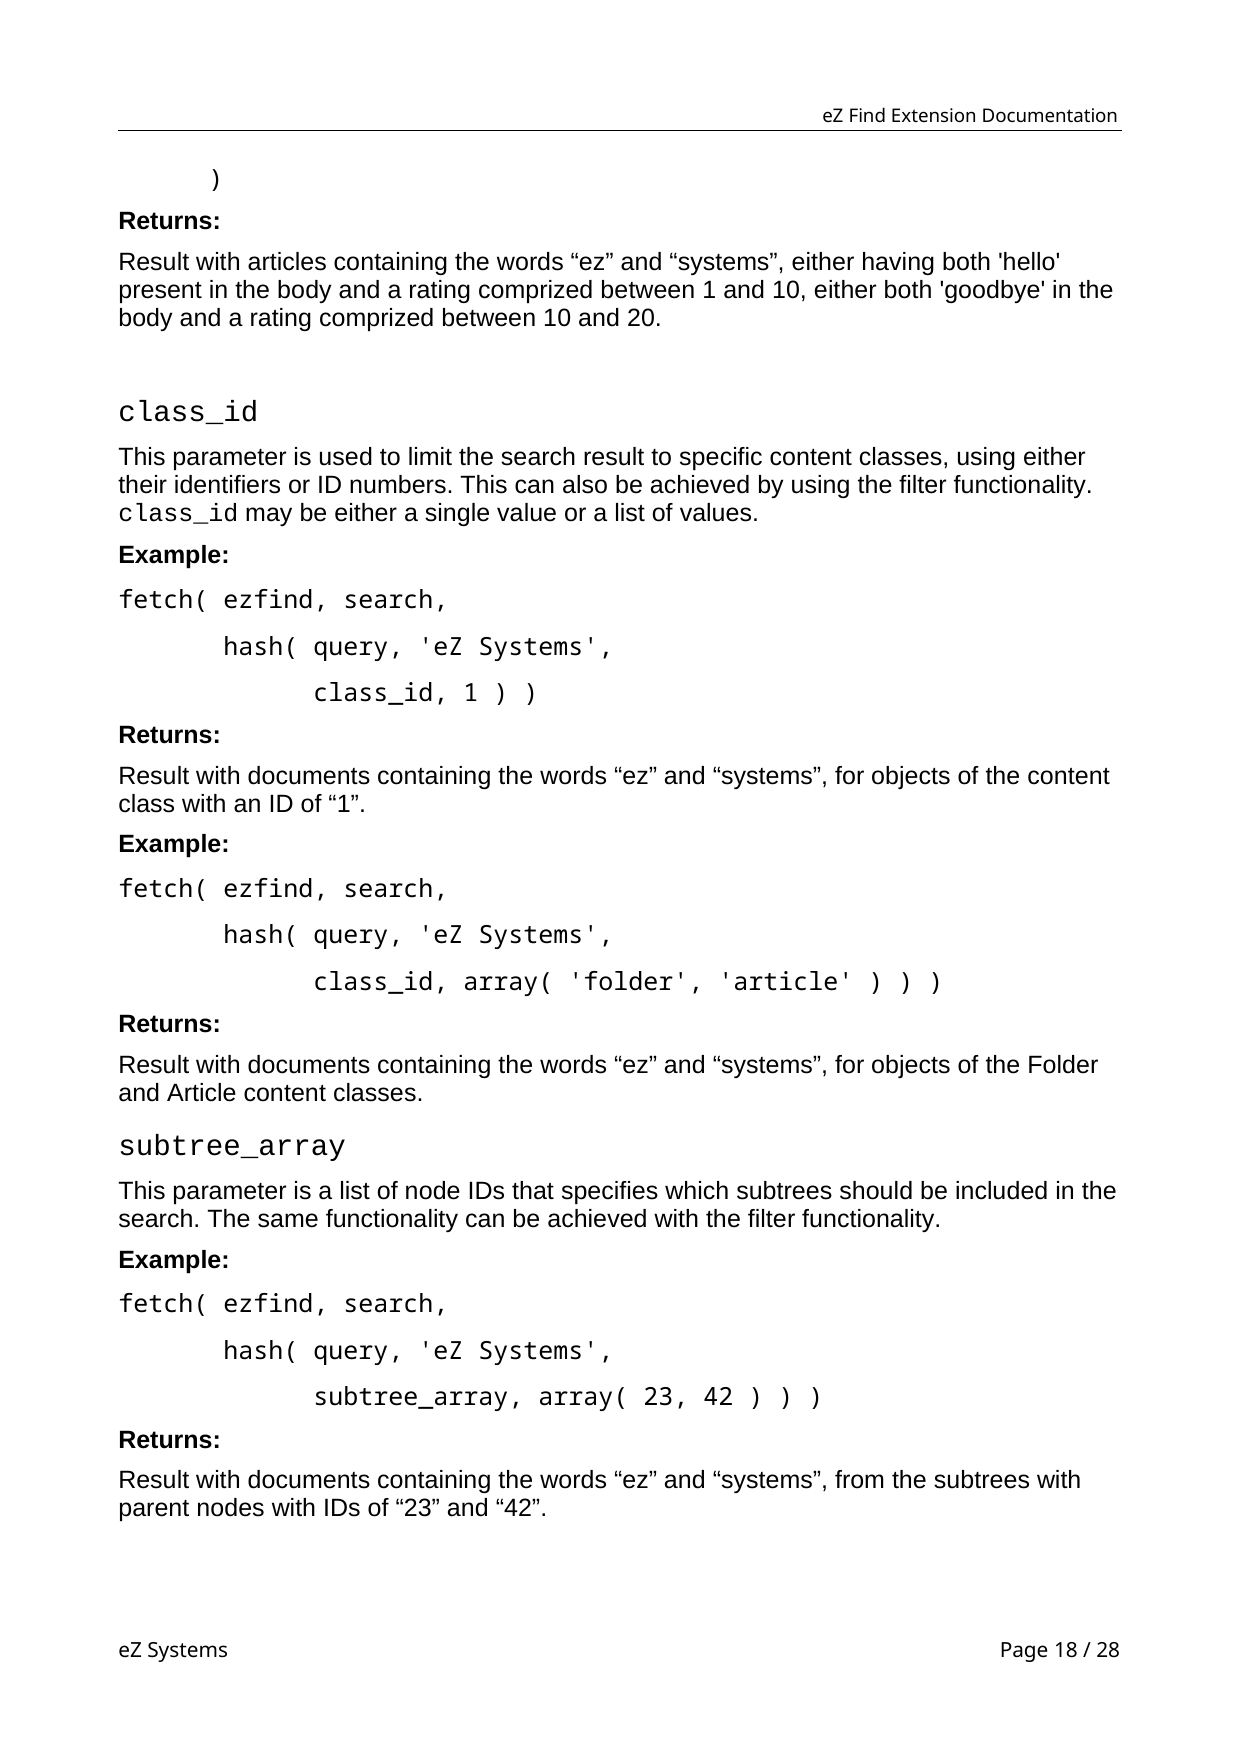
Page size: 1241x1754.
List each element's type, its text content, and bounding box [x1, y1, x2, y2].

text This parameter is a list of node IDs that specifies which subtrees should be included in the search. The same functionality can be achieved with the filter functionality. [118, 1177, 1122, 1233]
text hash( query, 'eZ Systems', [118, 628, 1122, 662]
text class_id, 1 ) ) [118, 674, 1122, 708]
text Example: [118, 830, 1122, 858]
text Example: [118, 541, 1122, 569]
text Returns: [118, 721, 1122, 749]
subtitle class_id [118, 397, 1122, 430]
text Result with documents containing the words “ez” and “systems”, for objects of the content class with an ID of “1”. [118, 762, 1122, 818]
text Returns: [118, 207, 1122, 235]
text ) [118, 160, 1122, 194]
text fetch( ezfind, search, [118, 1286, 1122, 1320]
text subtree_array, array( 23, 42 ) ) ) [118, 1379, 1122, 1413]
text Result with articles containing the words “ez” and “systems”, either having both 'hello' present in the body and a rating comprized between 1 and 10, either both 'goodbye' in the body and a rating comprized between 10 and 20. [118, 247, 1122, 331]
text Result with documents containing the words “ez” and “systems”, from the subtrees with parent nodes with IDs of “23” and “42”. [118, 1466, 1122, 1522]
text Example: [118, 1246, 1122, 1274]
text fetch( ezfind, search, [118, 582, 1122, 616]
text This parameter is used to limit the search result to specific content classes, using either their identifiers or ID numbers. This can also be achieved by using the filter functionality. class_id may be either a single value or a list of values. [118, 442, 1122, 529]
text Returns: [118, 1426, 1122, 1453]
text Result with documents containing the words “ez” and “systems”, for objects of the Folder and Article content classes. [118, 1051, 1122, 1107]
text fetch( ezfind, search, [118, 871, 1122, 904]
text hash( query, 'eZ Systems', [118, 1333, 1122, 1367]
text Returns: [118, 1010, 1122, 1038]
text class_id, array( 'folder', 'article' ) ) ) [118, 963, 1122, 997]
subtitle subtree_array [118, 1132, 1122, 1164]
text hash( query, 'eZ Systems', [118, 917, 1122, 951]
